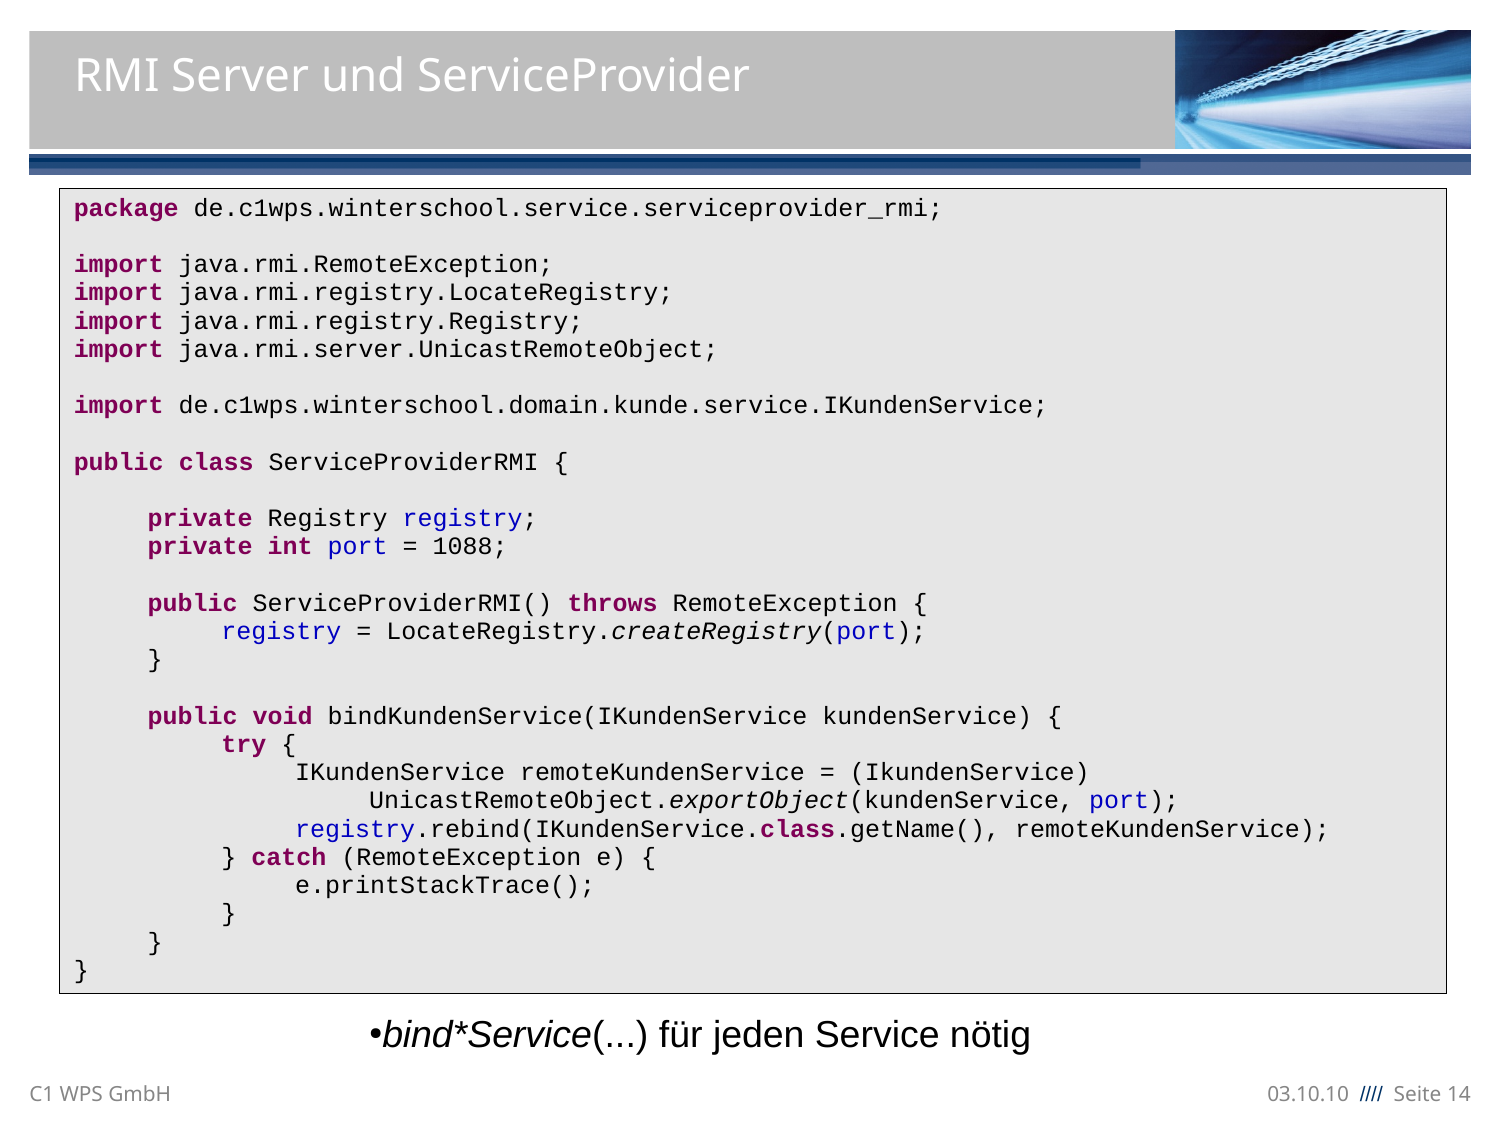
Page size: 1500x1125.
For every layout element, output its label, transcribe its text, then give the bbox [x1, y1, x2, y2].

text_box package de.c1wps.winterschool.service.serviceprovider_rmi; import java.rmi.RemoteException; import java.rmi.registry.LocateRegistry; import java.rmi.registry.Registry; import java.rmi.server.UnicastRemoteObject; import de.c1wps.winterschool.domain.kunde.service.IKundenService; public class ServiceProviderRMI { private Registry registry; private int port = 1088; public ServiceProviderRMI() throws RemoteException { registry = LocateRegistry.createRegistry(port); } public void bindKundenService(IKundenService kundenService) { try { IKundenService remoteKundenService = (IkundenService) UnicastRemoteObject.exportObject(kundenService, port); registry.rebind(IKundenService.class.getName(), remoteKundenService); } catch (RemoteException e) { e.printStackTrace(); } } } [59, 188, 1447, 979]
picture [1175, 30, 1471, 149]
title RMI Server und ServiceProvider [29, 31, 1176, 149]
picture [29, 154, 1471, 175]
text_box bind*Service(...) für jeden Service nötig [354, 1006, 1152, 1063]
